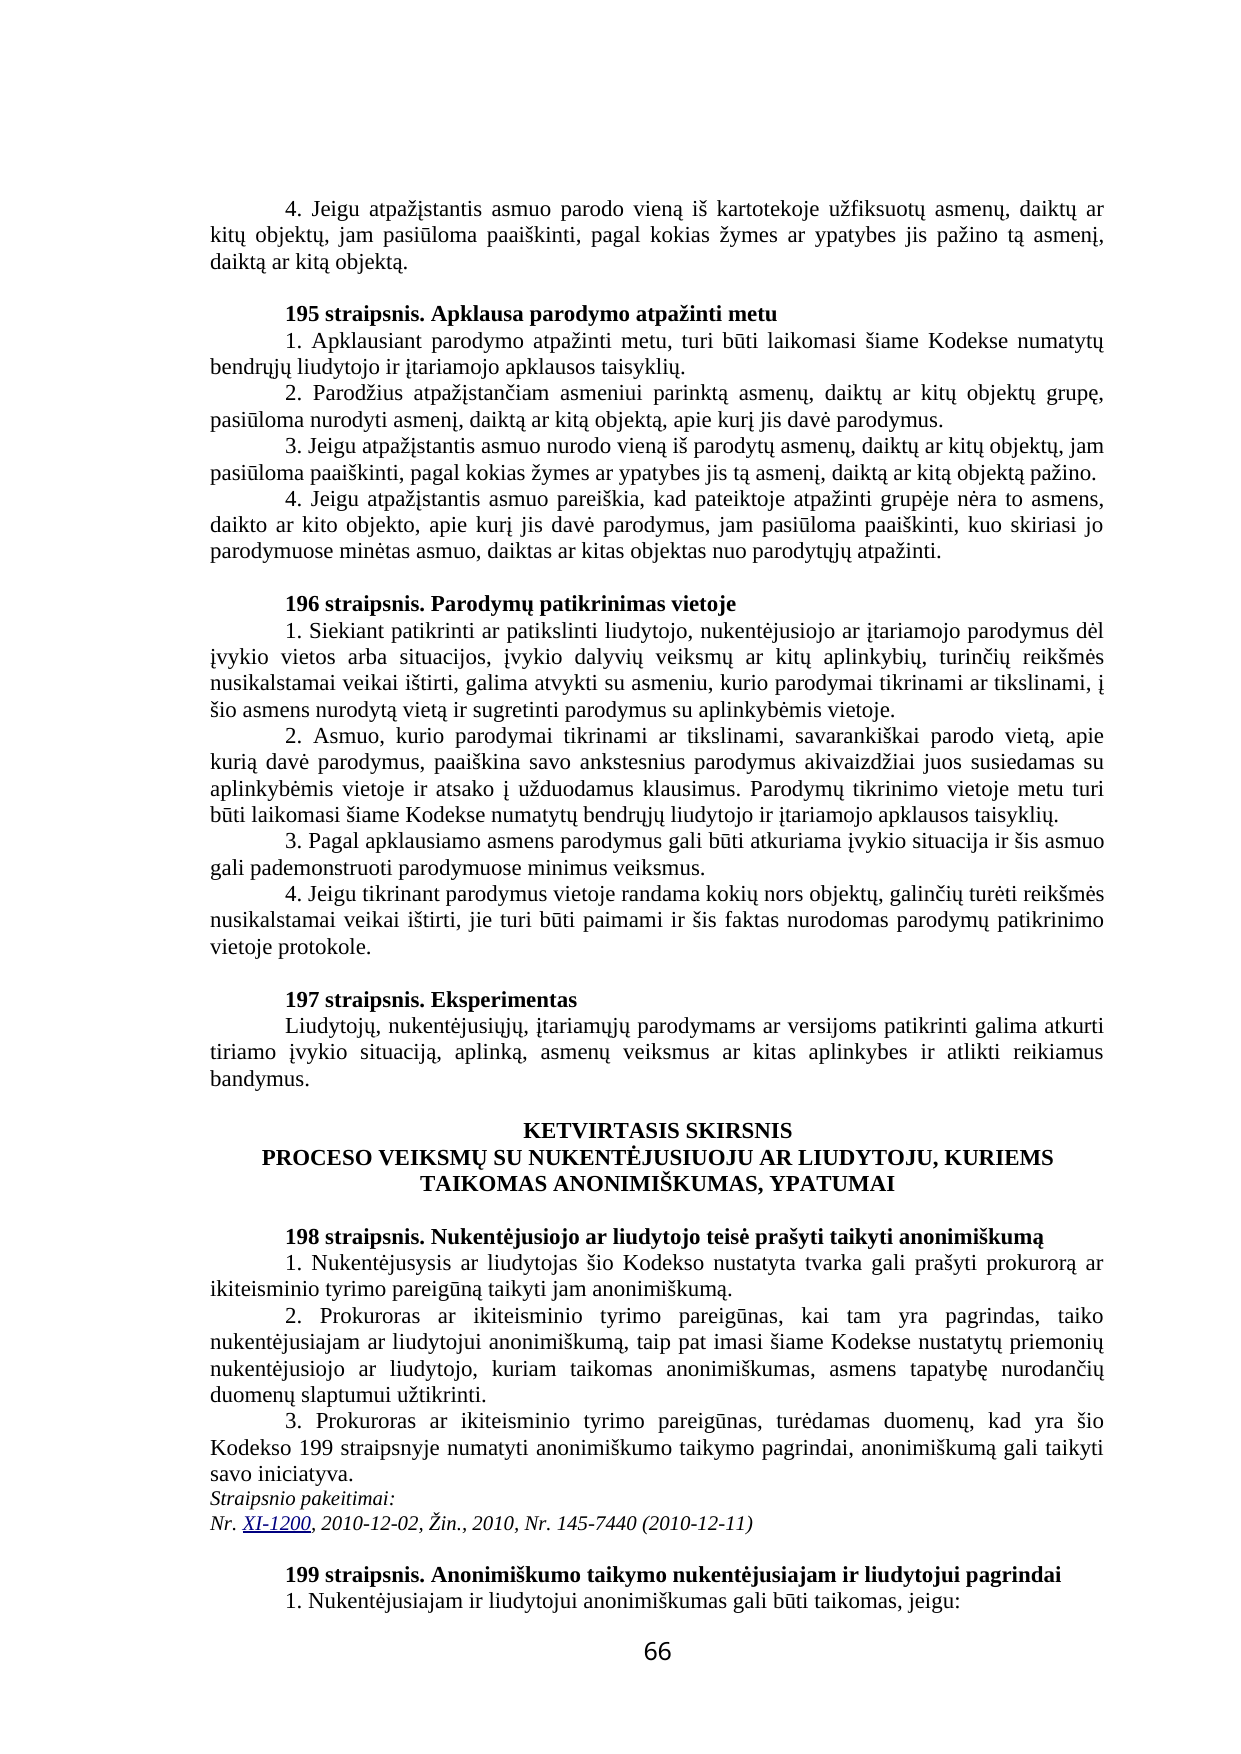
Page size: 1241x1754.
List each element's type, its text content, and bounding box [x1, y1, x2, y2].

text 2. Prokuroras ar ikiteisminio tyrimo pareigūnas, kai tam yra pagrindas, taiko nukentėjusiajam ar liudytojui anonimiškumą, taip pat imasi šiame Kodekse nustatytų priemonių nukentėjusiojo ar liudytojo, kuriam taikomas anonimiškumas, asmens tapatybę nurodančių duomenų slaptumui užtikrinti. [210, 1302, 1106, 1407]
text 199 straipsnis. Anonimiškumo taikymo nukentėjusiajam ir liudytojui pagrindai [285, 1561, 1106, 1587]
text Nr. XI-1200, 2010-12-02, Žin., 2010, Nr. 145-7440 (2010-12-11) [210, 1510, 1106, 1534]
text 196 straipsnis. Parodymų patikrinimas vietoje [210, 590, 1106, 617]
text Proceso veiksmų su nukentėjusiuoju ar liudytoju, kuriems taikomas anonimiškumas, ypatumai [210, 1144, 1106, 1196]
text 3. Prokuroras ar ikiteisminio tyrimo pareigūnas, turėdamas duomenų, kad yra šio Kodekso 199 straipsnyje numatyti anonimiškumo taikymo pagrindai, anonimiškumą gali taikyti savo iniciatyva. [210, 1407, 1106, 1486]
text 198 straipsnis. Nukentėjusiojo ar liudytojo teisė prašyti taikyti anonimiškumą [285, 1223, 1106, 1249]
text 1. Apklausiant parodymo atpažinti metu, turi būti laikomasi šiame Kodekse numatytų bendrųjų liudytojo ir įtariamojo apklausos taisyklių. [210, 327, 1106, 379]
text 197 straipsnis. Eksperimentas [210, 986, 1106, 1012]
text 195 straipsnis. Apklausa parodymo atpažinti metu [210, 300, 1106, 327]
text 1. Nukentėjusiajam ir liudytojui anonimiškumas gali būti taikomas, jeigu: [210, 1587, 1106, 1613]
text 2. Asmuo, kurio parodymai tikrinami ar tikslinami, savarankiškai parodo vietą, apie kurią davė parodymus, paaiškina savo ankstesnius parodymus akivaizdžiai juos susiedamas su aplinkybėmis vietoje ir atsako į užduodamus klausimus. Parodymų tikrinimo vietoje metu turi būti laikomasi šiame Kodekse numatytų bendrųjų liudytojo ir įtariamojo apklausos taisyklių. [210, 722, 1106, 827]
text 3. Jeigu atpažįstantis asmuo nurodo vieną iš parodytų asmenų, daiktų ar kitų objektų, jam pasiūloma paaiškinti, pagal kokias žymes ar ypatybes jis tą asmenį, daiktą ar kitą objektą pažino. [210, 432, 1106, 485]
text 4. Jeigu atpažįstantis asmuo pareiškia, kad pateiktoje atpažinti grupėje nėra to asmens, daikto ar kito objekto, apie kurį jis davė parodymus, jam pasiūloma paaiškinti, kuo skiriasi jo parodymuose minėtas asmuo, daiktas ar kitas objektas nuo parodytųjų atpažinti. [210, 485, 1106, 564]
text 3. Pagal apklausiamo asmens parodymus gali būti atkuriama įvykio situacija ir šis asmuo gali pademonstruoti parodymuose minimus veiksmus. [210, 827, 1106, 880]
text Liudytojų, nukentėjusiųjų, įtariamųjų parodymams ar versijoms patikrinti galima atkurti tiriamo įvykio situaciją, aplinką, asmenų veiksmus ar kitas aplinkybes ir atlikti reikiamus bandymus. [210, 1012, 1106, 1091]
text 4. Jeigu tikrinant parodymus vietoje randama kokių nors objektų, galinčių turėti reikšmės nusikalstamai veikai ištirti, jie turi būti paimami ir šis faktas nurodomas parodymų patikrinimo vietoje protokole. [210, 880, 1106, 959]
text Straipsnio pakeitimai: [210, 1486, 1106, 1510]
text 1. Siekiant patikrinti ar patikslinti liudytojo, nukentėjusiojo ar įtariamojo parodymus dėl įvykio vietos arba situacijos, įvykio dalyvių veiksmų ar kitų aplinkybių, turinčių reikšmės nusikalstamai veikai ištirti, galima atvykti su asmeniu, kurio parodymai tikrinami ar tikslinami, į šio asmens nurodytą vietą ir sugretinti parodymus su aplinkybėmis vietoje. [210, 617, 1106, 722]
text 2. Parodžius atpažįstančiam asmeniui parinktą asmenų, daiktų ar kitų objektų grupę, pasiūloma nurodyti asmenį, daiktą ar kitą objektą, apie kurį jis davė parodymus. [210, 379, 1106, 432]
text 1. Nukentėjusysis ar liudytojas šio Kodekso nustatyta tvarka gali prašyti prokurorą ar ikiteisminio tyrimo pareigūną taikyti jam anonimiškumą. [210, 1249, 1106, 1302]
subtitle KETVIRTASIS SKIRSNIS [210, 1117, 1106, 1144]
text 4. Jeigu atpažįstantis asmuo parodo vieną iš kartotekoje užfiksuotų asmenų, daiktų ar kitų objektų, jam pasiūloma paaiškinti, pagal kokias žymes ar ypatybes jis pažino tą asmenį, daiktą ar kitą objektą. [210, 195, 1106, 274]
